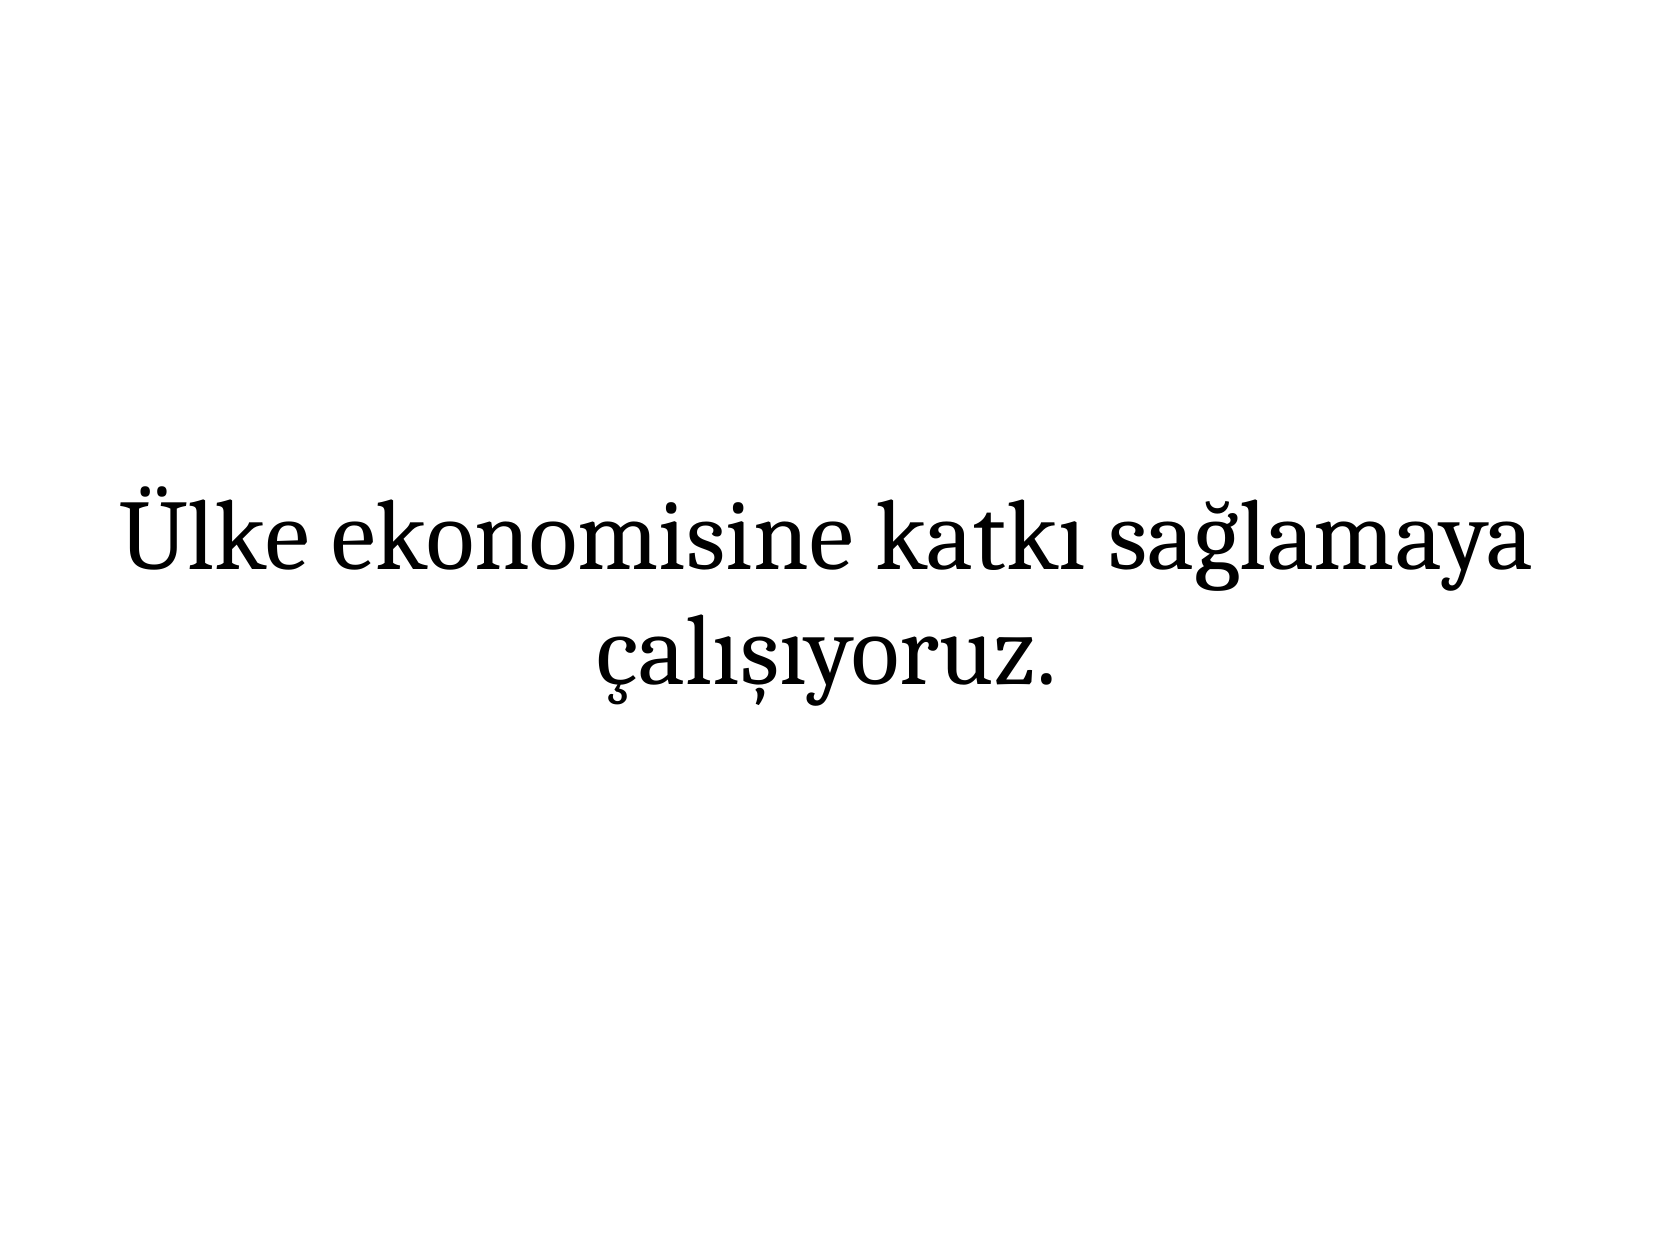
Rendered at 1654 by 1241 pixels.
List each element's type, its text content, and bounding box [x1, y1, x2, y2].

title Ülke ekonomisine katkı sağlamaya çalışıyoruz. [82, 281, 1571, 908]
